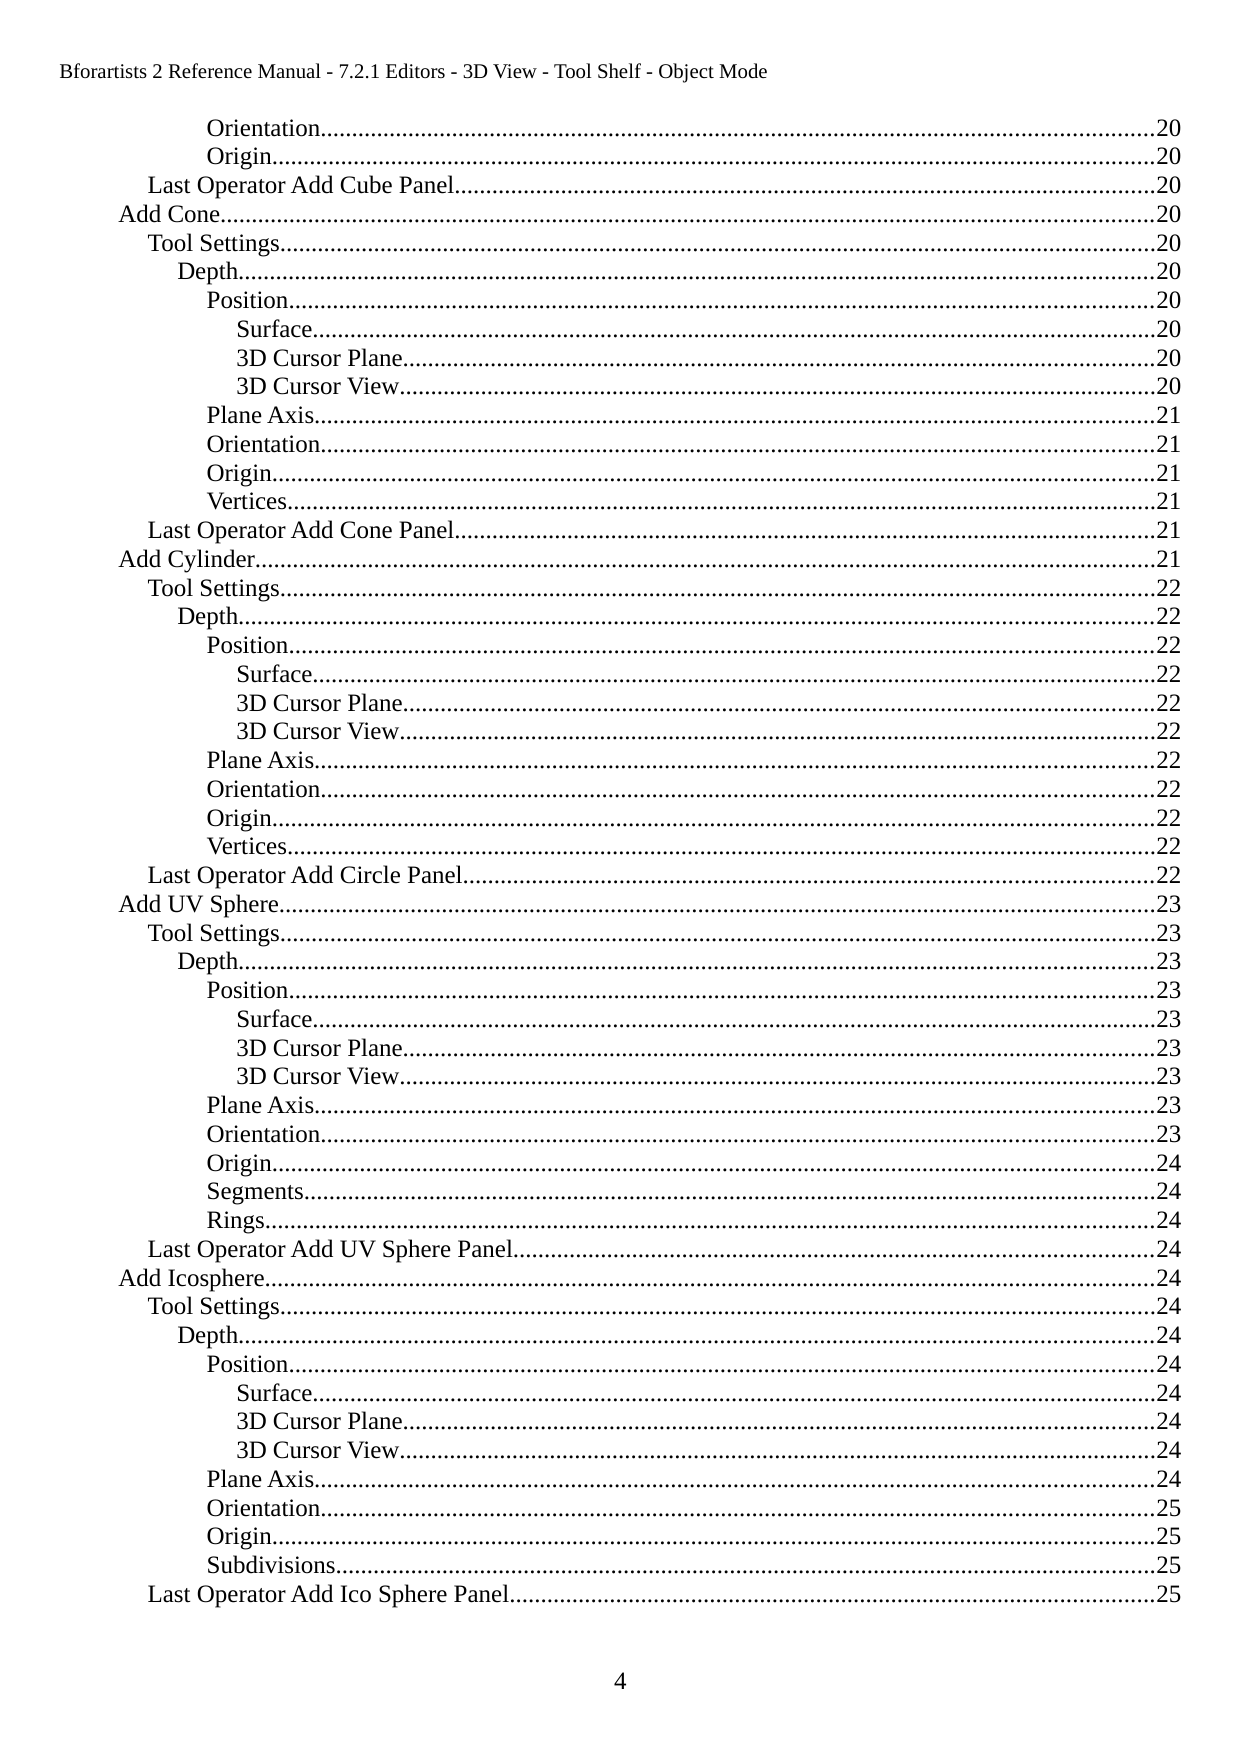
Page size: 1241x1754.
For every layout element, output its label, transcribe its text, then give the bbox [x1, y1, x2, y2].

text 3D Cursor Plane 22 [236, 688, 1181, 716]
text Last Operator Add UV Sphere Panel 24 [147, 1234, 1181, 1263]
text Surface 20 [236, 314, 1181, 343]
text Add Cone 20 [118, 199, 1181, 228]
text Add Cylinder 21 [118, 544, 1181, 573]
text Tool Settings 22 [147, 573, 1181, 601]
text Tool Settings 20 [147, 228, 1181, 256]
text Depth 22 [177, 601, 1181, 630]
text Surface 23 [236, 1004, 1181, 1033]
text 3D Cursor Plane 20 [236, 343, 1181, 371]
text 3D Cursor View 20 [236, 371, 1181, 400]
text Orientation 22 [206, 774, 1181, 803]
text Add Icosphere 24 [118, 1263, 1181, 1291]
text Surface 24 [236, 1378, 1181, 1406]
text 3D Cursor Plane 24 [236, 1406, 1181, 1435]
text Plane Axis 24 [206, 1464, 1181, 1493]
text 3D Cursor View 23 [236, 1061, 1181, 1090]
text Vertices 22 [206, 831, 1181, 860]
text Depth 20 [177, 256, 1181, 285]
text 3D Cursor Plane 23 [236, 1033, 1181, 1061]
text Rings 24 [206, 1205, 1181, 1234]
text Plane Axis 23 [206, 1090, 1181, 1119]
text Position 23 [206, 975, 1181, 1004]
text Orientation 23 [206, 1119, 1181, 1148]
text Tool Settings 24 [147, 1291, 1181, 1320]
text Last Operator Add Circle Panel 22 [147, 860, 1181, 889]
text Origin 24 [206, 1148, 1181, 1176]
text Position 20 [206, 285, 1181, 314]
text Position 22 [206, 630, 1181, 659]
text Orientation 25 [206, 1493, 1181, 1521]
text Plane Axis 21 [206, 400, 1181, 429]
text 3D Cursor View 24 [236, 1435, 1181, 1464]
text Depth 23 [177, 946, 1181, 975]
text Vertices 21 [206, 486, 1181, 515]
text Orientation 20 [206, 113, 1181, 141]
text Origin 20 [206, 141, 1181, 170]
text Subdivisions 25 [206, 1550, 1181, 1579]
text Plane Axis 22 [206, 745, 1181, 774]
text Origin 22 [206, 803, 1181, 831]
text Orientation 21 [206, 429, 1181, 458]
text Origin 25 [206, 1521, 1181, 1550]
text Tool Settings 23 [147, 918, 1181, 946]
text Last Operator Add Cube Panel 20 [147, 170, 1181, 199]
text Position 24 [206, 1349, 1181, 1378]
text Surface 22 [236, 659, 1181, 688]
text Last Operator Add Cone Panel 21 [147, 515, 1181, 544]
text Origin 21 [206, 458, 1181, 486]
text Last Operator Add Ico Sphere Panel 25 [147, 1579, 1181, 1608]
text 3D Cursor View 22 [236, 716, 1181, 745]
text Add UV Sphere 23 [118, 889, 1181, 918]
text Depth 24 [177, 1320, 1181, 1349]
text Segments 24 [206, 1176, 1181, 1205]
